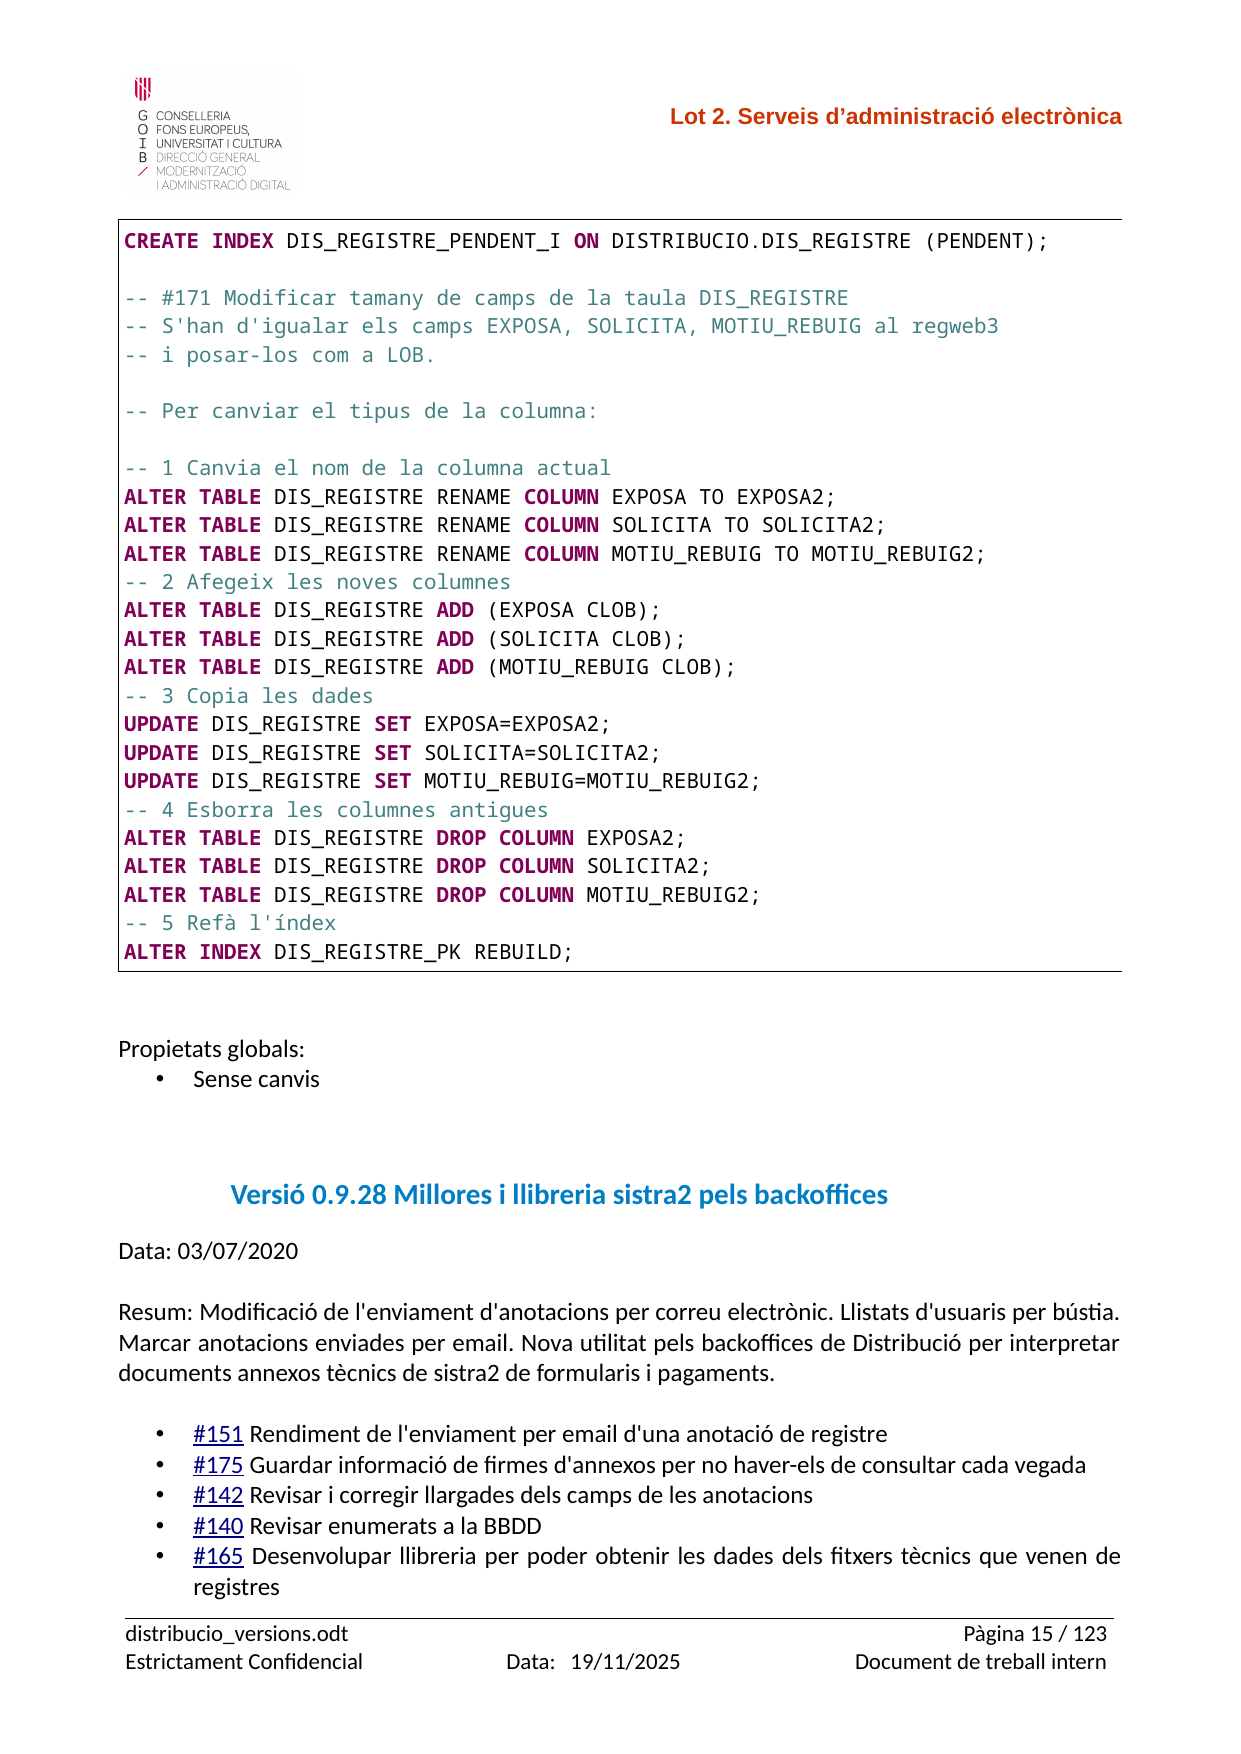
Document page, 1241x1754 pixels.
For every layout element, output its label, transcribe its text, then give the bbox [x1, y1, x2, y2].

list #151 Rendiment de l'enviament per email d'una anotació de registre [156, 1418, 1122, 1449]
list Sense canvis [156, 1064, 1122, 1094]
list #140 Revisar enumerats a la BBDD [156, 1510, 1122, 1540]
list #142 Revisar i corregir llargades dels camps de les anotacions [156, 1479, 1122, 1510]
list #165 Desenvolupar llibreria per poder obtenir les dades dels fitxers tècnics que venen de registres [156, 1540, 1122, 1601]
subtitle Versió 0.9.28 Millores i llibreria sistra2 pels backoffices [153, 1176, 1122, 1211]
list #175 Guardar informació de firmes d'annexos per no haver-els de consultar cada vegada [156, 1449, 1122, 1479]
text Data: 03/07/2020 [118, 1235, 1122, 1266]
text Propietats globals: [118, 1033, 1122, 1064]
text Resum: Modificació de l'enviament d'anotacions per correu electrònic. Llistats d'usuaris per bústia. Marcar anotacions enviades per email. Nova utilitat pels backoffices de Distribució per interpretar documents annexos tècnics de sistra2 de formularis i pagaments. [118, 1296, 1122, 1388]
table_header CREATE INDEX DIS_REGISTRE_PENDENT_I ON DISTRIBUCIO.DIS_REGISTRE (PENDENT); -- #171 Modificar tamany de camps de la taula DIS_REGISTRE -- S'han d'igualar els camps EXPOSA, SOLICITA, MOTIU_REBUIG al regweb3 -- i posar-los com a LOB. -- Per canviar el tipus de la columna: -- 1 Canvia el nom de la columna actual ALTER TABLE DIS_REGISTRE RENAME COLUMN EXPOSA TO EXPOSA2; ALTER TABLE DIS_REGISTRE RENAME COLUMN SOLICITA TO SOLICITA2; ALTER TABLE DIS_REGISTRE RENAME COLUMN MOTIU_REBUIG TO MOTIU_REBUIG2; -- 2 Afegeix les noves columnes ALTER TABLE DIS_REGISTRE ADD (EXPOSA CLOB); ALTER TABLE DIS_REGISTRE ADD (SOLICITA CLOB); ALTER TABLE DIS_REGISTRE ADD (MOTIU_REBUIG CLOB); -- 3 Copia les dades UPDATE DIS_REGISTRE SET EXPOSA=EXPOSA2; UPDATE DIS_REGISTRE SET SOLICITA=SOLICITA2; UPDATE DIS_REGISTRE SET MOTIU_REBUIG=MOTIU_REBUIG2; -- 4 Esborra les columnes antigues ALTER TABLE DIS_REGISTRE DROP COLUMN EXPOSA2; ALTER TABLE DIS_REGISTRE DROP COLUMN SOLICITA2; ALTER TABLE DIS_REGISTRE DROP COLUMN MOTIU_REBUIG2; -- 5 Refà l'índex ALTER INDEX DIS_REGISTRE_PK REBUILD; [119, 220, 1122, 971]
picture [126, 70, 299, 197]
